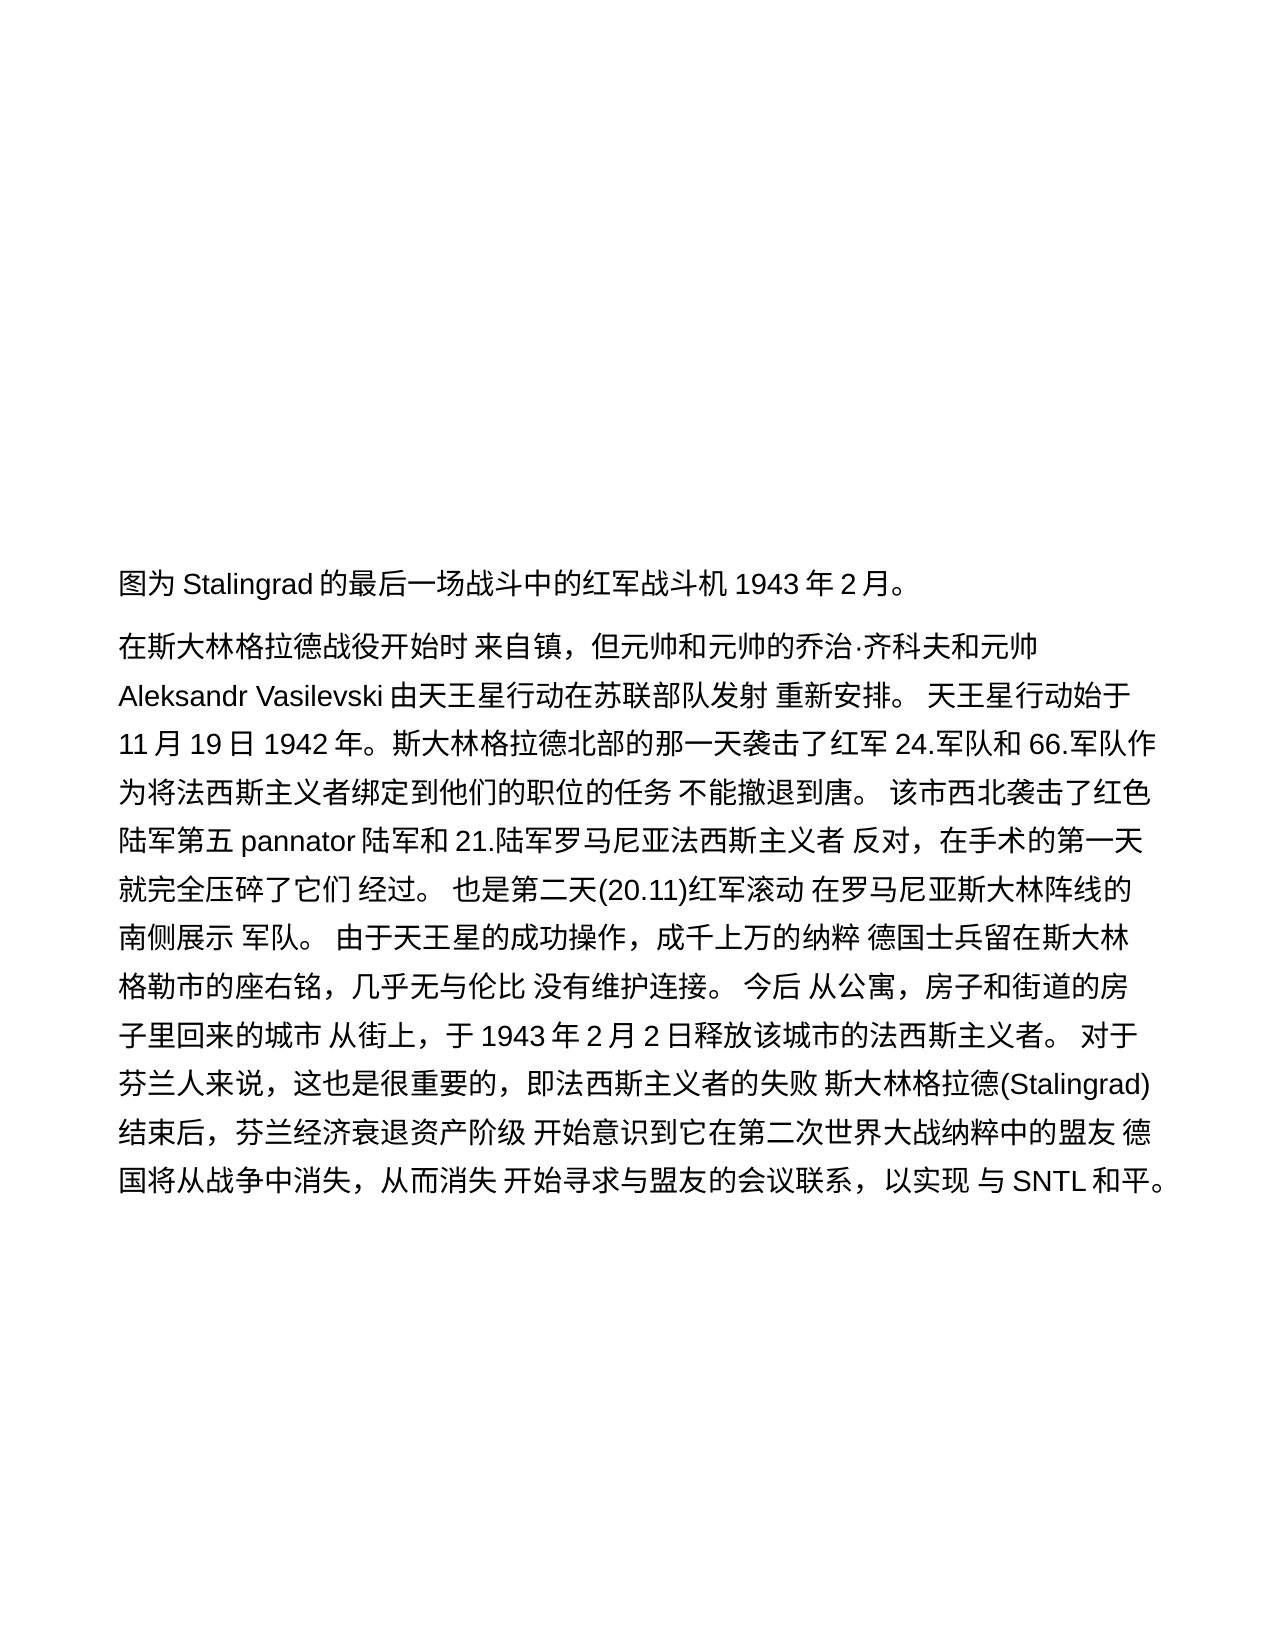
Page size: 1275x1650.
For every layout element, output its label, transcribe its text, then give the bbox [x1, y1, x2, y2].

text 图为Stalingrad的最后一场战斗中的红军战斗机 1943年2月。 [118, 118, 1157, 603]
text 在斯大林格拉德战役开始时 来自镇，但元帅和元帅的乔治·齐科夫和元帅 Aleksandr Vasilevski由天王星行动在苏联部队发射 重新安排。 天王星行动始于11月19日 1942年。斯大林格拉德北部的那一天袭击了红军 24.军队和66.军队作为将法西斯主义者绑定到他们的职位的任务 不能撤退到唐。 该市西北袭击了红色 陆军第五pannator陆军和21.陆军罗马尼亚法西斯主义者 反对，在手术的第一天就完全压碎了它们 经过。 也是第二天(20.11)红军滚动 在罗马尼亚斯大林阵线的南侧展示 军队。 由于天王星的成功操作，成千上万的纳粹 德国士兵留在斯大林格勒市的座右铭，几乎无与伦比 没有维护连接。 今后 从公寓，房子和街道的房子里回来的城市 从街上，于1943年2月2日释放该城市的法西斯主义者。 对于芬兰人来说，这也是很重要的，即法西斯主义者的失败 斯大林格拉德(Stalingrad)结束后，芬兰经济衰退资产阶级 开始意识到它在第二次世界大战纳粹中的盟友 德国将从战争中消失，从而消失 开始寻求与盟友的会议联系，以实现 与SNTL和平。 [118, 624, 1157, 1248]
